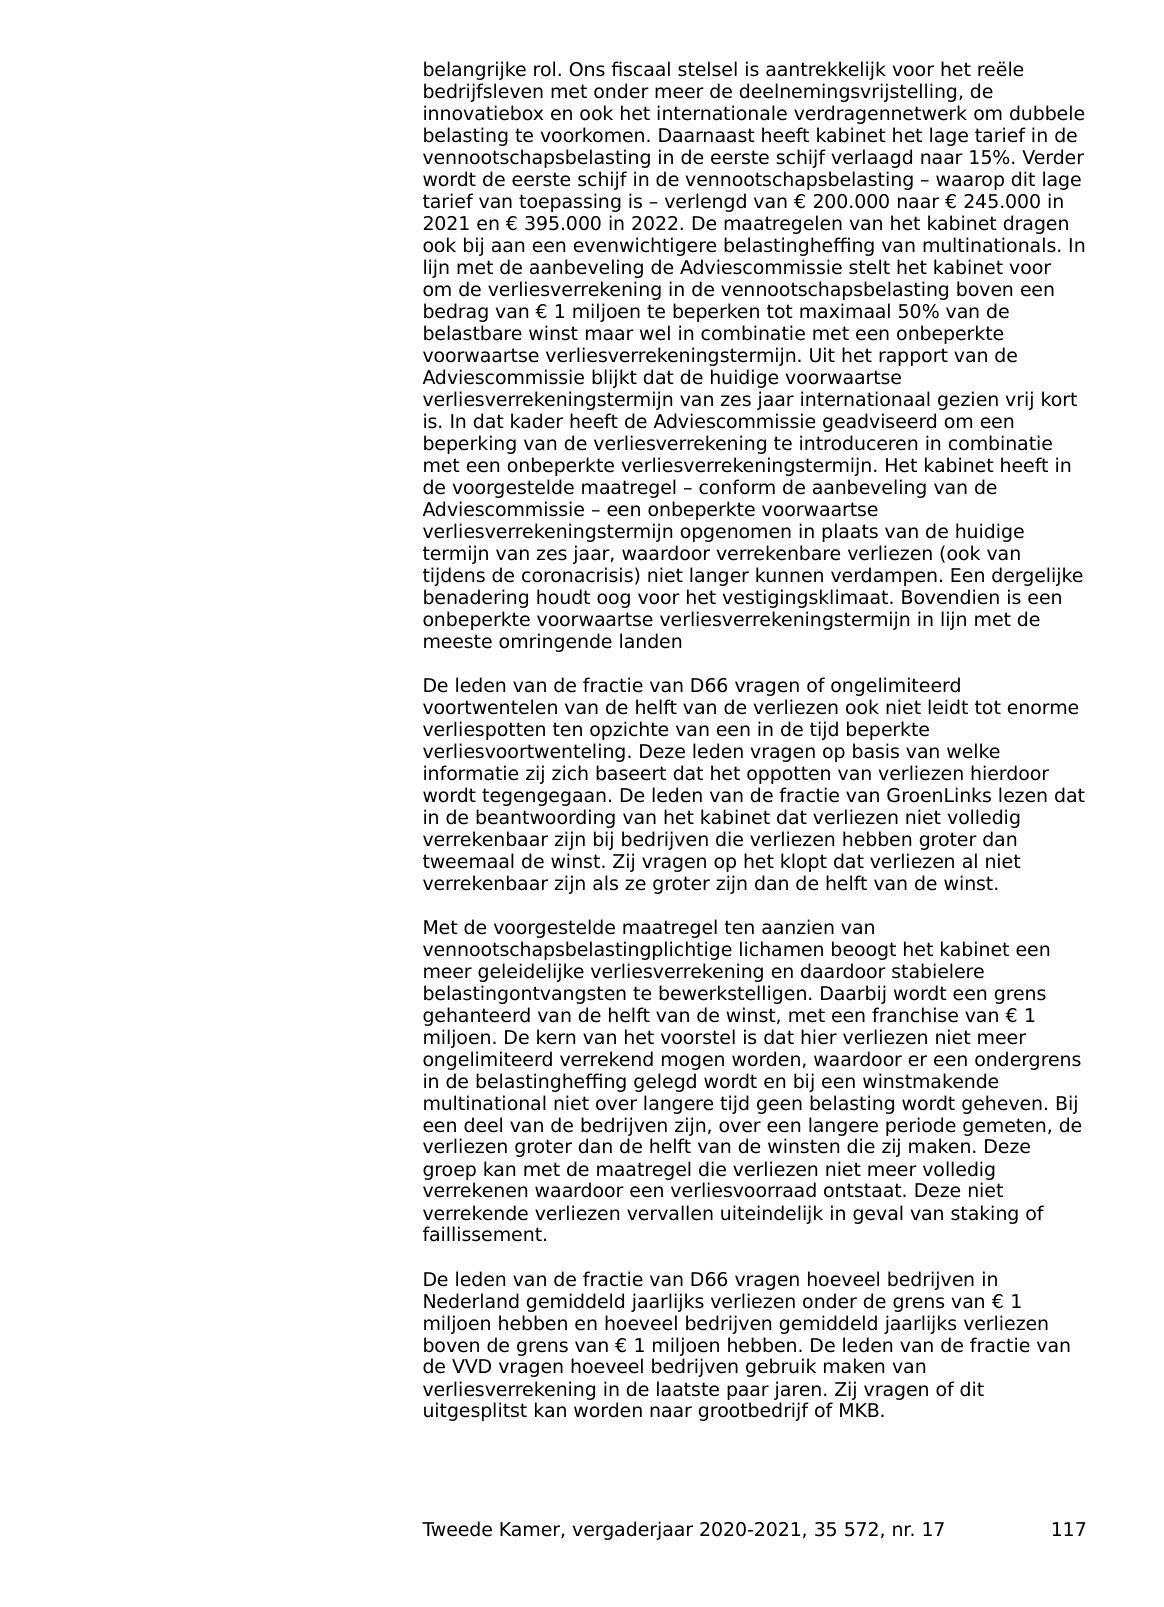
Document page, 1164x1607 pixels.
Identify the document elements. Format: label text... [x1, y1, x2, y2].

text belangrijke rol. Ons fiscaal stelsel is aantrekkelijk voor het reële bedrijfsleven met onder meer de deelnemingsvrijstelling, de innovatiebox en ook het internationale verdragennetwerk om dubbele belasting te voorkomen. Daarnaast heeft kabinet het lage tarief in de vennootschapsbelasting in de eerste schijf verlaagd naar 15%. Verder wordt de eerste schijf in de vennootschapsbelasting – waarop dit lage tarief van toepassing is – verlengd van € 200.000 naar € 245.000 in 2021 en € 395.000 in 2022. De maatregelen van het kabinet dragen ook bij aan een evenwichtigere belastingheffing van multinationals. In lijn met de aanbeveling de Adviescommissie stelt het kabinet voor om de verliesverrekening in de vennootschapsbelasting boven een bedrag van € 1 miljoen te beperken tot maximaal 50% van de belastbare winst maar wel in combinatie met een onbeperkte voorwaartse verliesverrekeningstermijn. Uit het rapport van de Adviescommissie blijkt dat de huidige voorwaartse verliesverrekeningstermijn van zes jaar internationaal gezien vrij kort is. In dat kader heeft de Adviescommissie geadviseerd om een beperking van de verliesverrekening te introduceren in combinatie met een onbeperkte verliesverrekeningstermijn. Het kabinet heeft in de voorgestelde maatregel – conform de aanbeveling van de Adviescommissie – een onbeperkte voorwaartse verliesverrekeningstermijn opgenomen in plaats van de huidige termijn van zes jaar, waardoor verrekenbare verliezen (ook van tijdens de coronacrisis) niet langer kunnen verdampen. Een dergelijke benadering houdt oog voor het vestigingsklimaat. Bovendien is een onbeperkte voorwaartse verliesverrekeningstermijn in lijn met de meeste omringende landen [422, 59, 1087, 652]
text De leden van de fractie van D66 vragen hoeveel bedrijven in Nederland gemiddeld jaarlijks verliezen onder de grens van € 1 miljoen hebben en hoeveel bedrijven gemiddeld jaarlijks verliezen boven de grens van € 1 miljoen hebben. De leden van de fractie van de VVD vragen hoeveel bedrijven gebruik maken van verliesverrekening in de laatste paar jaren. Zij vragen of dit uitgesplitst kan worden naar grootbedrijf of MKB. [422, 1268, 1087, 1422]
text De leden van de fractie van D66 vragen of ongelimiteerd voortwentelen van de helft van de verliezen ook niet leidt tot enorme verliespotten ten opzichte van een in de tijd beperkte verliesvoortwenteling. Deze leden vragen op basis van welke informatie zij zich baseert dat het oppotten van verliezen hierdoor wordt tegengegaan. De leden van de fractie van GroenLinks lezen dat in de beantwoording van het kabinet dat verliezen niet volledig verrekenbaar zijn bij bedrijven die verliezen hebben groter dan tweemaal de winst. Zij vragen op het klopt dat verliezen al niet verrekenbaar zijn als ze groter zijn dan de helft van de winst. [422, 675, 1087, 894]
text Met de voorgestelde maatregel ten aanzien van vennootschapsbelastingplichtige lichamen beoogt het kabinet een meer geleidelijke verliesverrekening en daardoor stabielere belastingontvangsten te bewerkstelligen. Daarbij wordt een grens gehanteerd van de helft van de winst, met een franchise van € 1 miljoen. De kern van het voorstel is dat hier verliezen niet meer ongelimiteerd verrekend mogen worden, waardoor er een ondergrens in de belastingheffing gelegd wordt en bij een winstmakende multinational niet over langere tijd geen belasting wordt geheven. Bij een deel van de bedrijven zijn, over een langere periode gemeten, de verliezen groter dan de helft van de winsten die zij maken. Deze groep kan met de maatregel die verliezen niet meer volledig verrekenen waardoor een verliesvoorraad ontstaat. Deze niet verrekende verliezen vervallen uiteindelijk in geval van staking of faillissement. [422, 917, 1087, 1246]
